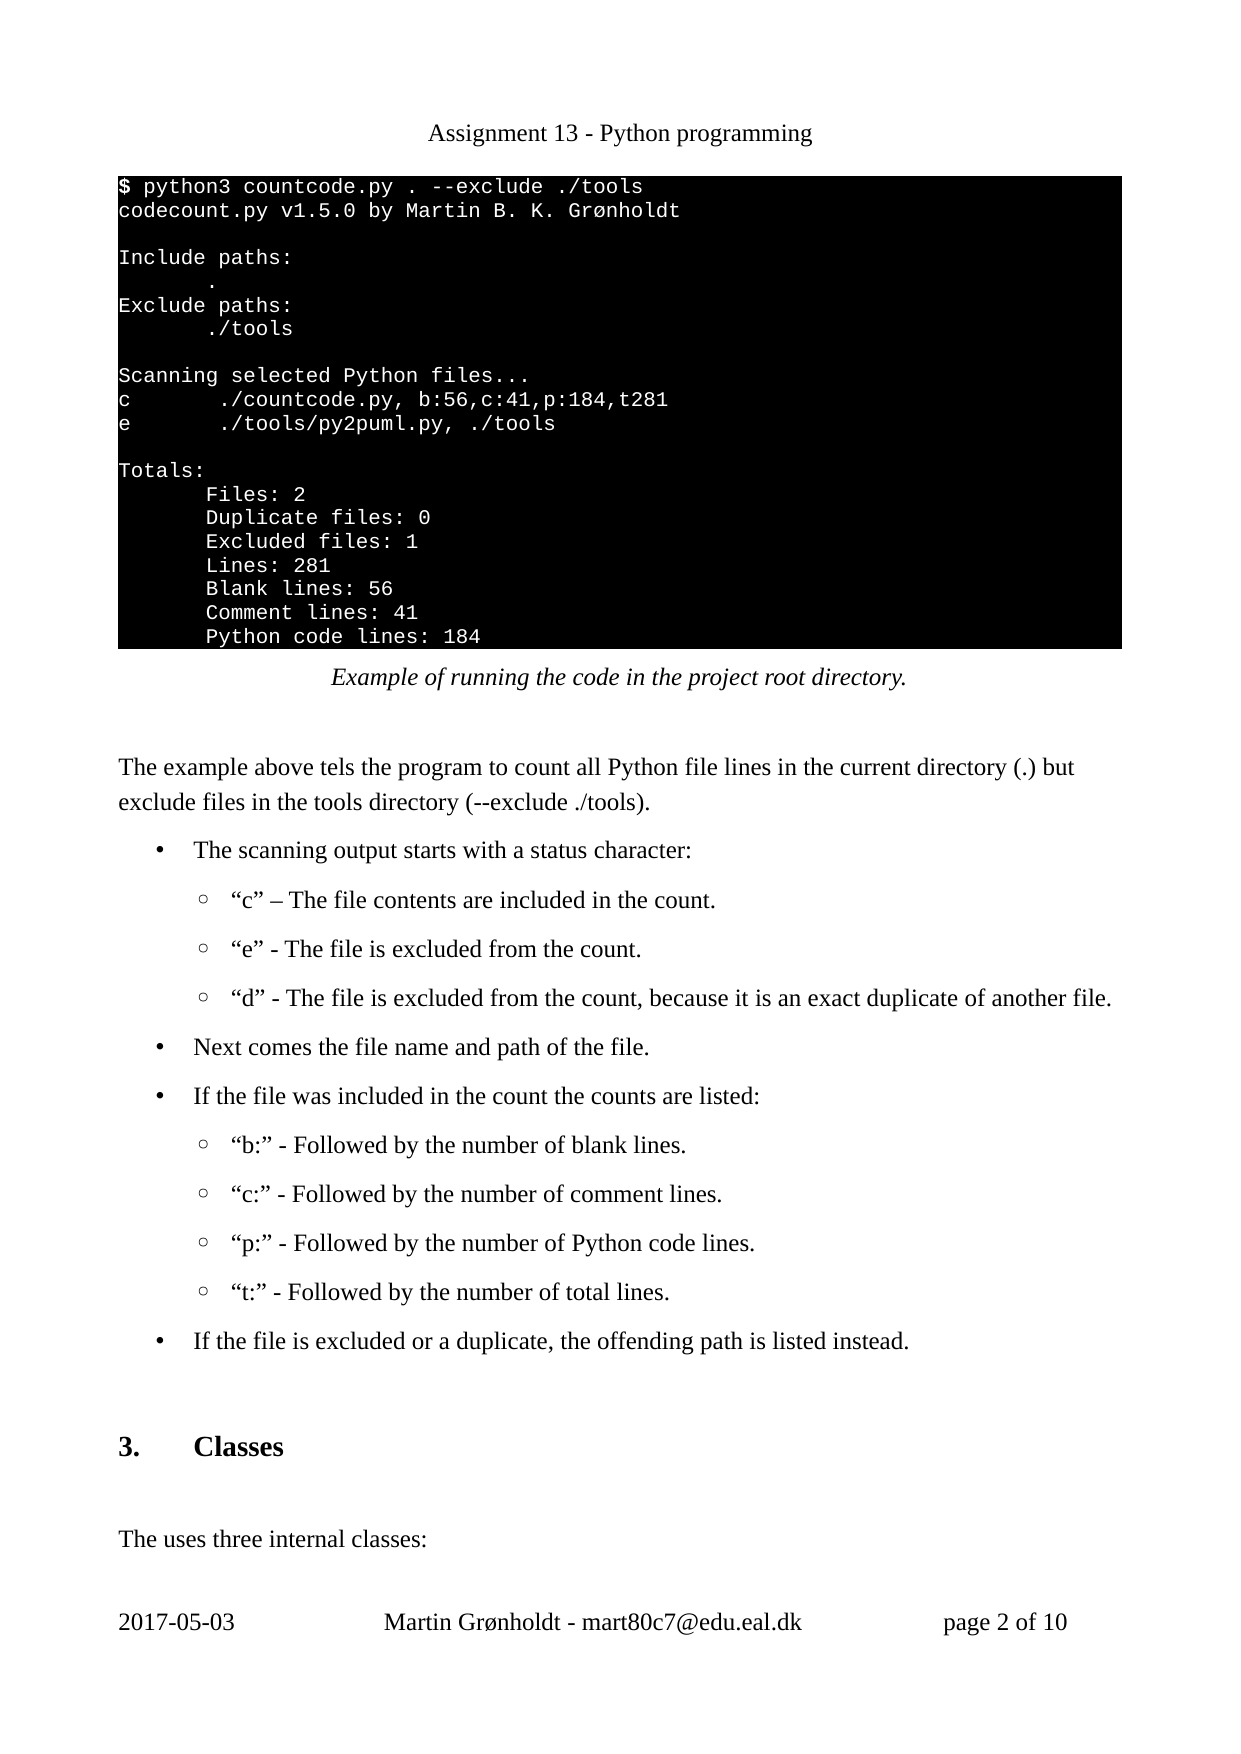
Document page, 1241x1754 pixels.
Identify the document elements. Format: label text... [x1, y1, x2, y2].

text $ python3 countcode.py . --exclude ./tools [118, 176, 1122, 200]
list “c” – The file contents are included in the count. [193, 885, 1122, 913]
text codecount.py v1.5.0 by Martin B. K. Grønholdt Include paths: . Exclude paths: ./tools Scanning selected Python files... c ./countcode.py, b:56,c:41,p:184,t281 e ./tools/py2puml.py, ./tools Totals: Files: 2 Duplicate files: 0 Excluded files: 1 Lines: 281 Blank lines: 56 Comment lines: 41 Python code lines: 184 [118, 200, 1122, 649]
list “e” - The file is excluded from the count. [193, 934, 1122, 962]
list “c:” - Followed by the number of comment lines. [193, 1179, 1122, 1208]
list “p:” - Followed by the number of Python code lines. [193, 1228, 1122, 1257]
list “b:” - Followed by the number of blank lines. [193, 1130, 1122, 1159]
list If the file was included in the count the counts are listed: [156, 1081, 1122, 1110]
text The example above tels the program to count all Python file lines in the current directory (.) but exclude files in the tools directory (--exclude ./tools). [118, 752, 1122, 815]
text The uses three internal classes: [118, 1524, 1122, 1553]
list “d” - The file is excluded from the count, because it is an exact duplicate of another file. [193, 983, 1122, 1012]
list Next comes the file name and path of the file. [156, 1032, 1122, 1061]
subtitle Classes [118, 1429, 1122, 1463]
list “t:” - Followed by the number of total lines. [193, 1277, 1122, 1306]
list If the file is excluded or a duplicate, the offending path is listed instead. [156, 1326, 1122, 1355]
text Example of running the code in the project root directory. [118, 662, 1122, 691]
list The scanning output starts with a status character: [156, 836, 1122, 864]
